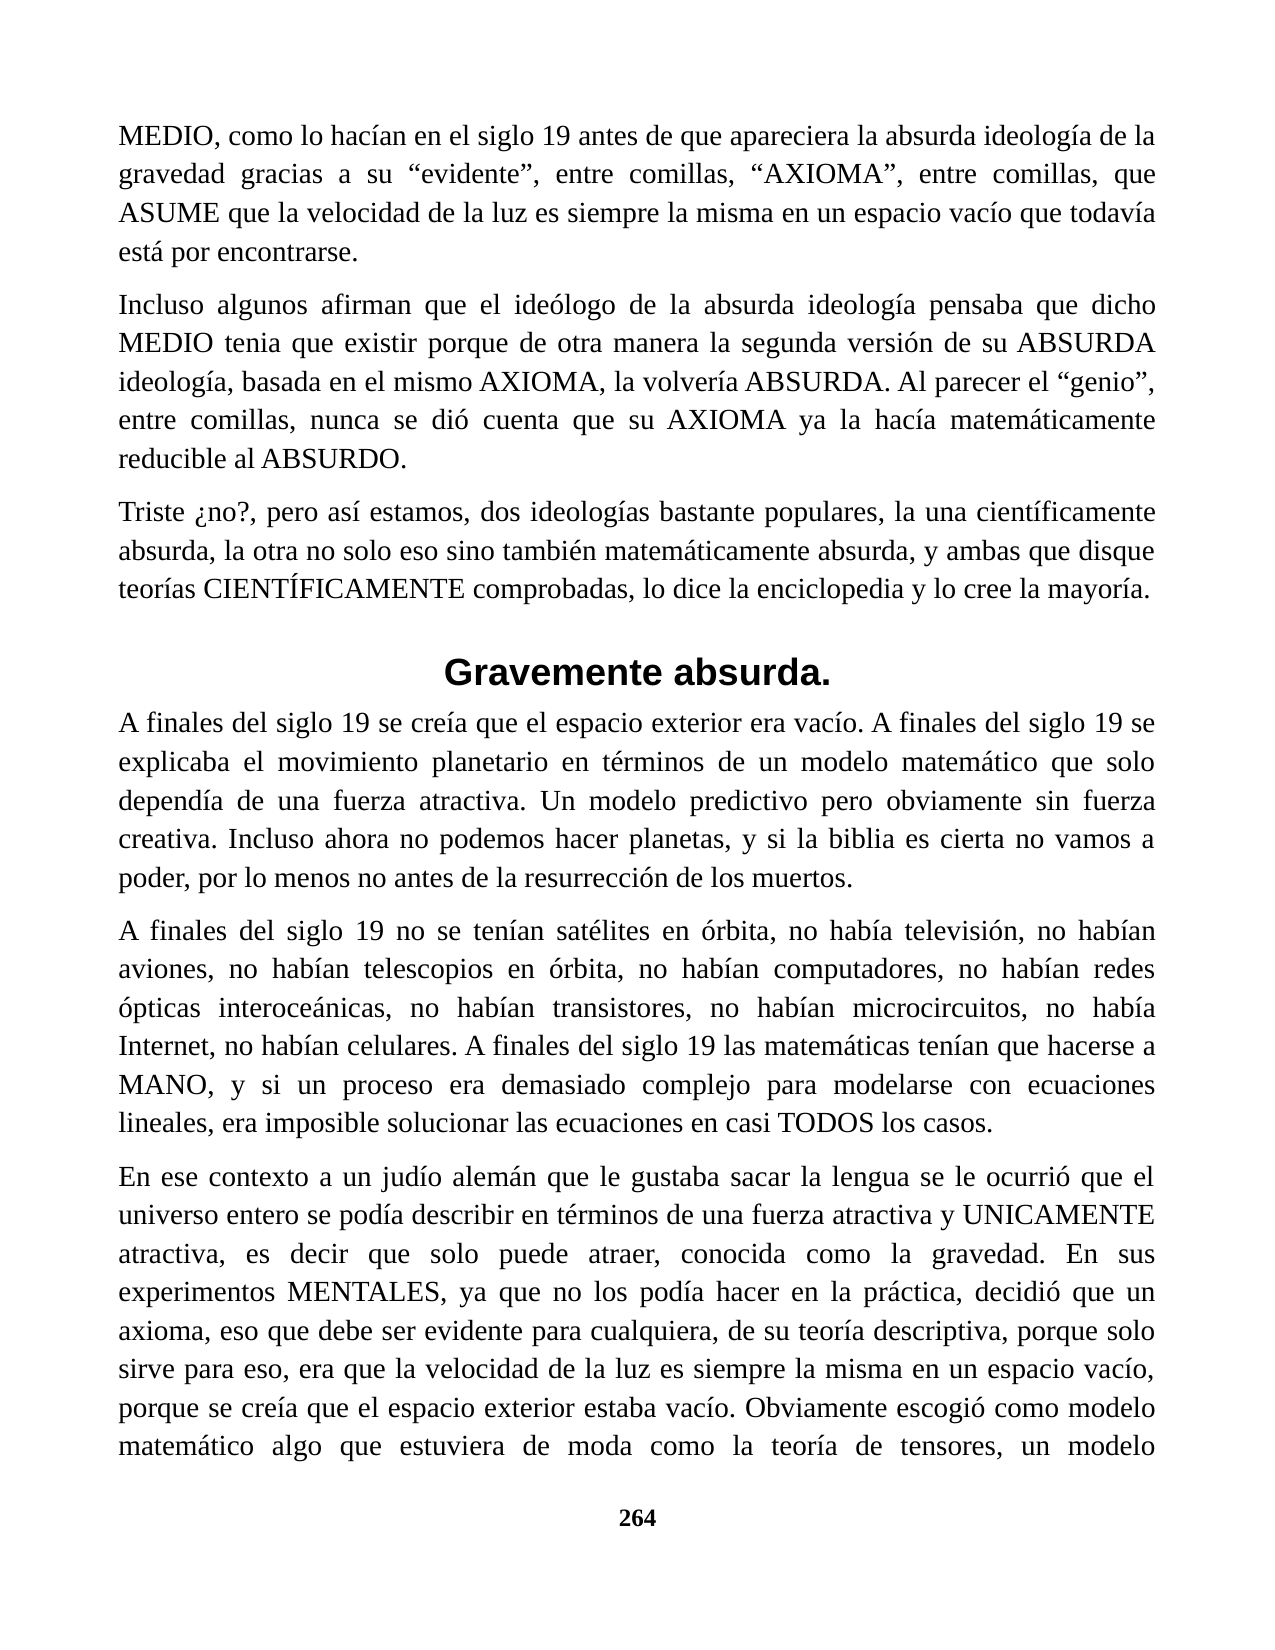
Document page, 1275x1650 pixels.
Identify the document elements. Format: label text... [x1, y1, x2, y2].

text A finales del siglo 19 no se tenían satélites en órbita, no había televisión, no habían aviones, no habían telescopios en órbita, no habían computadores, no habían redes ópticas interoceánicas, no habían transistores, no habían microcircuitos, no había Internet, no habían celulares. A finales del siglo 19 las matemáticas tenían que hacerse a MANO, y si un proceso era demasiado complejo para modelarse con ecuaciones lineales, era imposible solucionar las ecuaciones en casi TODOS los casos. [118, 913, 1157, 1139]
text Incluso algunos afirman que el ideólogo de la absurda ideología pensaba que dicho MEDIO tenia que existir porque de otra manera la segunda versión de su ABSURDA ideología, basada en el mismo AXIOMA, la volvería ABSURDA. Al parecer el “genio”, entre comillas, nunca se dió cuenta que su AXIOMA ya la hacía matemáticamente reducible al ABSURDO. [118, 287, 1157, 474]
text Triste ¿no?, pero así estamos, dos ideologías bastante populares, la una científicamente absurda, la otra no solo eso sino también matemáticamente absurda, y ambas que disque teorías CIENTÍFICAMENTE comprobadas, lo dice la enciclopedia y lo cree la mayoría. [118, 494, 1157, 605]
text En ese contexto a un judío alemán que le gustaba sacar la lengua se le ocurrió que el universo entero se podía describir en términos de una fuerza atractiva y UNICAMENTE atractiva, es decir que solo puede atraer, conocida como la gravedad. En sus experimentos MENTALES, ya que no los podía hacer en la práctica, decidió que un axioma, eso que debe ser evidente para cualquiera, de su teoría descriptiva, porque solo sirve para eso, era que la velocidad de la luz es siempre la misma en un espacio vacío, porque se creía que el espacio exterior estaba vacío. Obviamente escogió como modelo matemático algo que estuviera de moda como la teoría de tensores, un modelo [118, 1159, 1157, 1462]
text MEDIO, como lo hacían en el siglo 19 antes de que apareciera la absurda ideología de la gravedad gracias a su “evidente”, entre comillas, “AXIOMA”, entre comillas, que ASUME que la velocidad de la luz es siempre la misma en un espacio vacío que todavía está por encontrarse. [118, 118, 1157, 267]
text A finales del siglo 19 se creía que el espacio exterior era vacío. A finales del siglo 19 se explicaba el movimiento planetario en términos de un modelo matemático que solo dependía de una fuerza atractiva. Un modelo predictivo pero obviamente sin fuerza creativa. Incluso ahora no podemos hacer planetas, y si la biblia es cierta no vamos a poder, por lo menos no antes de la resurrección de los muertos. [118, 706, 1157, 893]
subtitle Gravemente absurda. [118, 649, 1157, 693]
